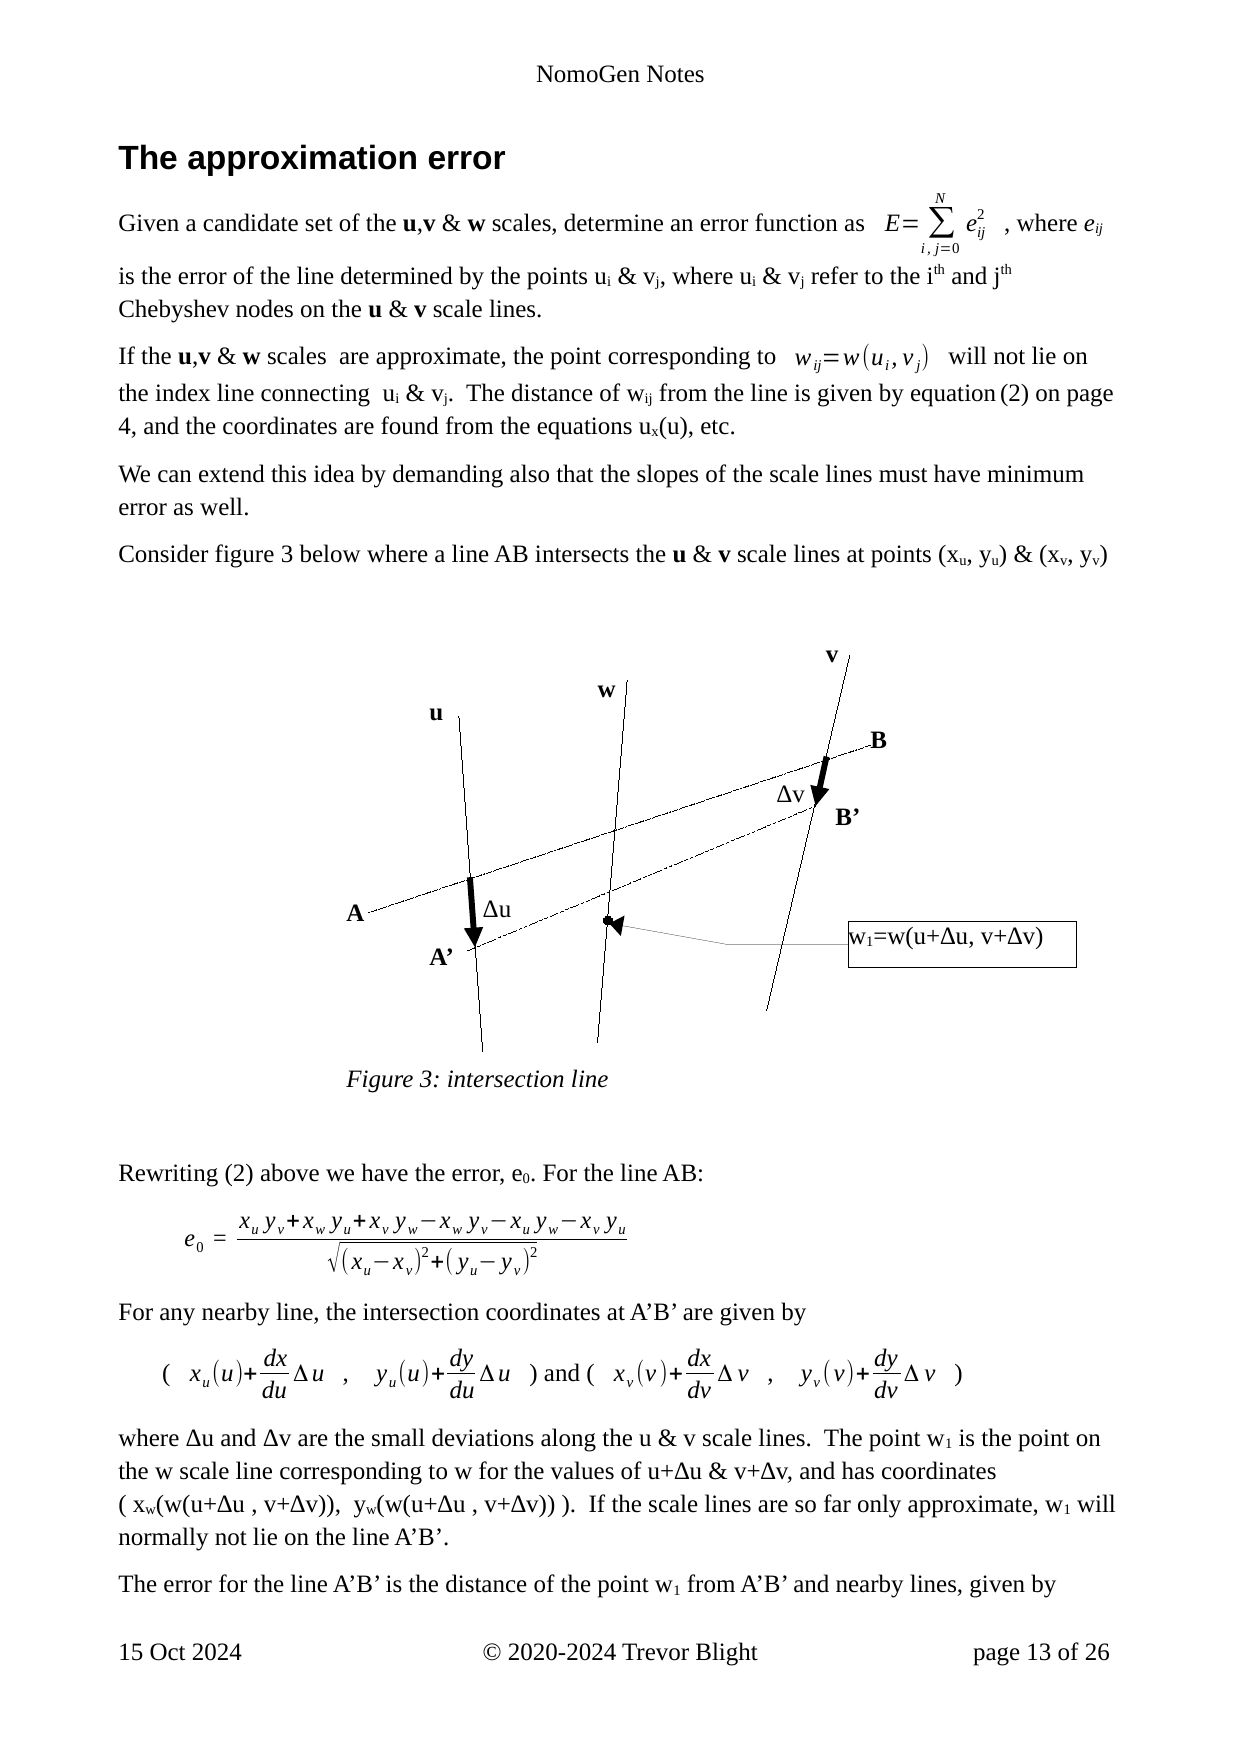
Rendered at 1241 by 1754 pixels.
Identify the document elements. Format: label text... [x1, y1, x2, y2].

text (, ) and (, ) [162, 1345, 1122, 1404]
text Rewriting (2) above we have the error, e0. For the line AB: [118, 1158, 1122, 1187]
subtitle The approximation error [118, 138, 1122, 177]
text where Δu and Δv are the small deviations along the u & v scale lines. The point w1 is the point on the w scale line corresponding to w for the values of u+∆u & v+∆v, and has coordinates ( xw(w(u+∆u , v+∆v)), yw(w(u+∆u , v+∆v)) ). If the scale lines are so far only approximate, w1 will normally not lie on the line A’B’. [118, 1423, 1122, 1551]
text For any nearby line, the intersection coordinates at A’B’ are given by [118, 1297, 1122, 1326]
text Figure 3: intersection line [346, 651, 1076, 1093]
text The error for the line A’B’ is the distance of the point w1 from A’B’ and nearby lines, given by [118, 1569, 1122, 1598]
text We can extend this idea by demanding also that the slopes of the scale lines must have minimum error as well. [118, 459, 1122, 521]
text Consider figure 3 below where a line AB intersects the u & v scale lines at points (xu, yu) & (xv, yv) [118, 539, 1122, 568]
text Given a candidate set of the u,v & w scales, determine an error function as, where eij is the error of the line determined by the points ui & vj, where ui & vj refer to the ith and jth Chebyshev nodes on the u & v scale lines. [118, 189, 1122, 323]
text If the u,v & w scales are approximate, the point corresponding towill not lie on the index line connecting ui & vj. The distance of wij from the line is given by equation (2) on page 4, and the coordinates are found from the equations ux(u), etc. [118, 341, 1122, 440]
